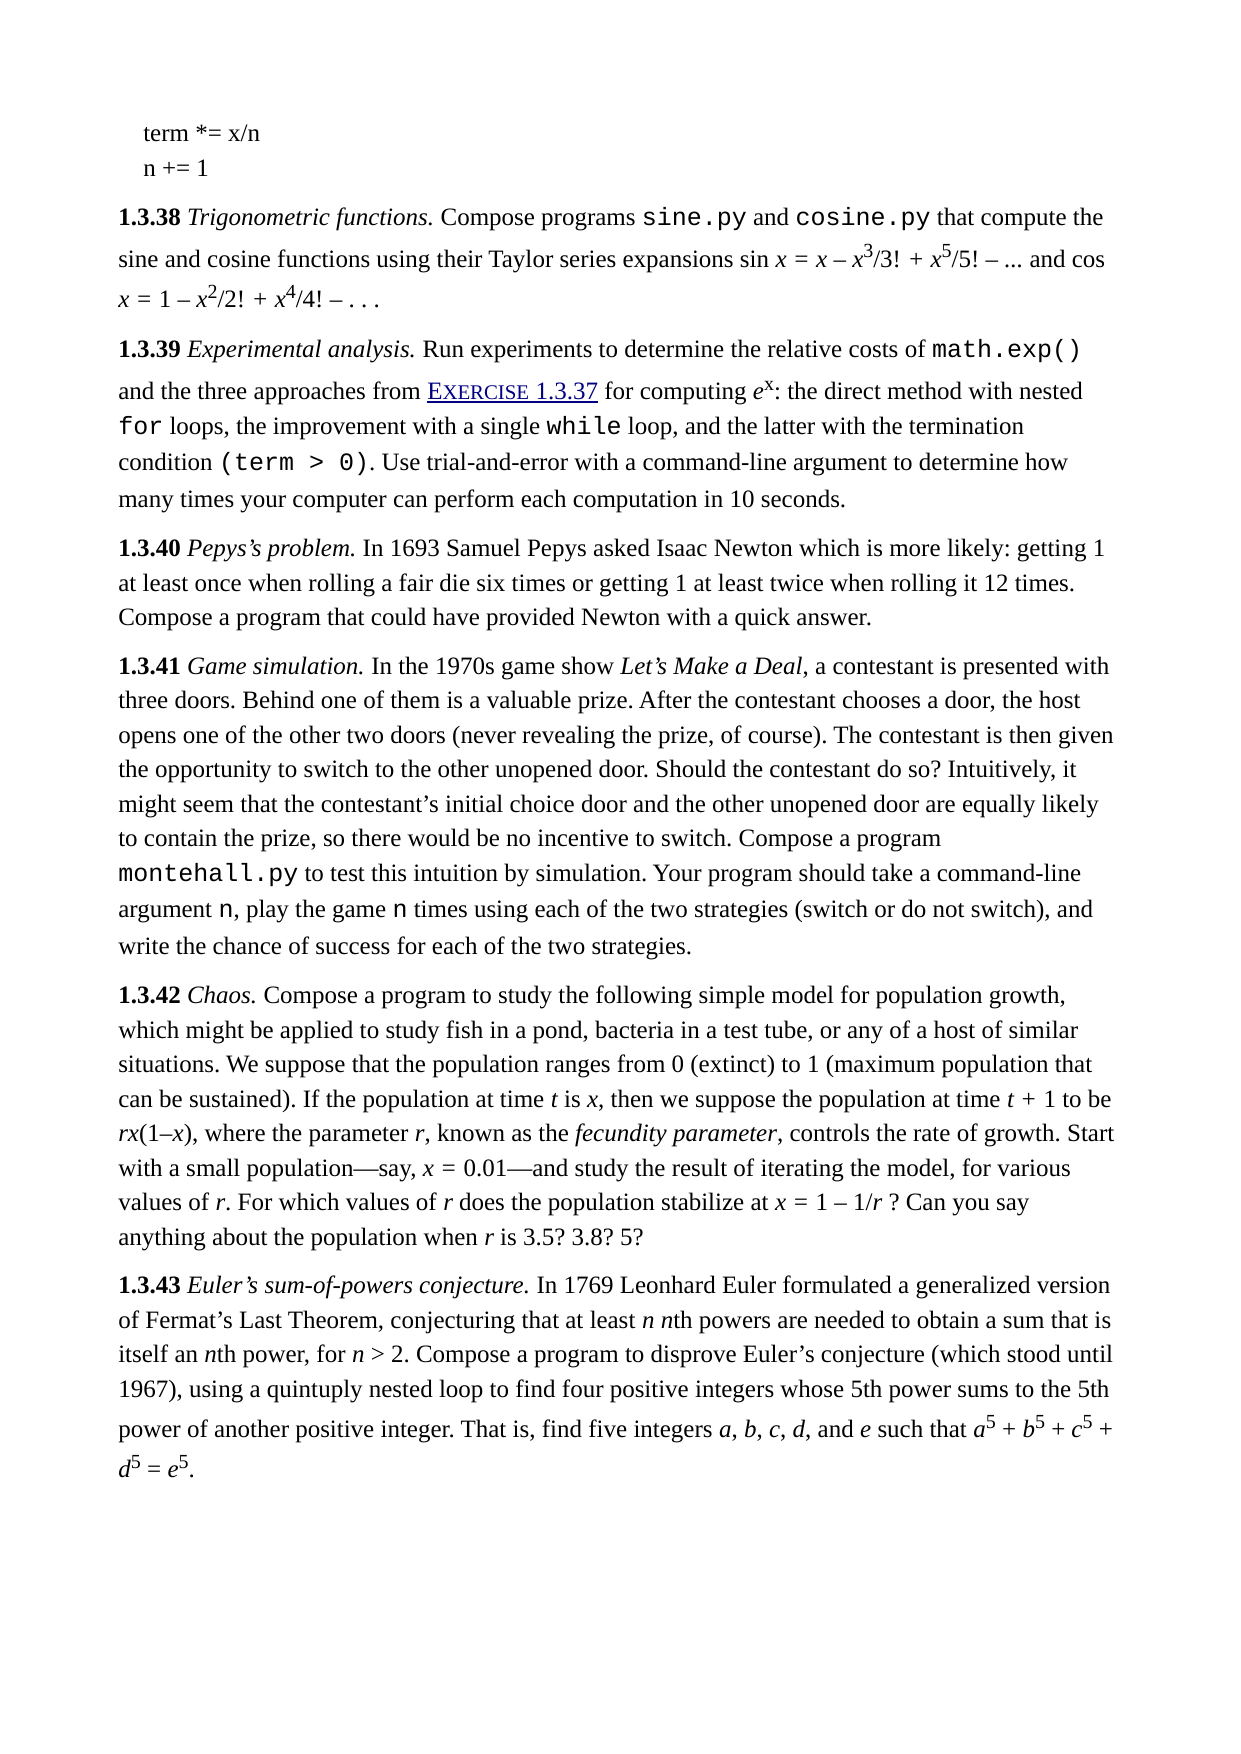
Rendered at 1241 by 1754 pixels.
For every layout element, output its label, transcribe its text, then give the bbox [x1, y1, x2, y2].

text 1.3.38 Trigonometric functions. Compose programs sine.py and cosine.py that compute the sine and cosine functions using their Taylor series expansions sin x = x – x3/3! + x5/5! – ... and cos x = 1 – x2/2! + x4/4! – . . . [118, 202, 1122, 313]
text 1.3.39 Experimental analysis. Run experiments to determine the relative costs of math.exp() and the three approaches from EXERCISE 1.3.37 for computing ex: the direct method with nested for loops, the improvement with a single while loop, and the latter with the termination condition (term > 0). Use trial-and-error with a command-line argument to determine how many times your computer can perform each computation in 10 seconds. [118, 334, 1122, 513]
text 1.3.41 Game simulation. In the 1970s game show Let’s Make a Deal, a contestant is presented with three doors. Behind one of them is a valuable prize. After the contestant chooses a door, the host opens one of the other two doors (never revealing the prize, of course). The contestant is then given the opportunity to switch to the other unopened door. Should the contestant do so? Intuitively, it might seem that the contestant’s initial choice door and the other unopened door are equally likely to contain the prize, so there would be no incentive to switch. Compose a program montehall.py to test this intuition by simulation. Your program should take a command-line argument n, play the game n times using each of the two strategies (switch or do not switch), and write the chance of success for each of the two strategies. [118, 651, 1122, 960]
text 1.3.43 Euler’s sum-of-powers conjecture. In 1769 Leonhard Euler formulated a generalized version of Fermat’s Last Theorem, conjecturing that at least n nth powers are needed to obtain a sum that is itself an nth power, for n > 2. Compose a program to disprove Euler’s conjecture (which stood until 1967), using a quintuply nested loop to find four positive integers whose 5th power sums to the 5th power of another positive integer. That is, find five integers a, b, c, d, and e such that a5 + b5 + c5 + d5 = e5. [118, 1271, 1122, 1483]
text term *= x/n n += 1 [118, 118, 1122, 181]
text 1.3.40 Pepys’s problem. In 1693 Samuel Pepys asked Isaac Newton which is more likely: getting 1 at least once when rolling a fair die six times or getting 1 at least twice when rolling it 12 times. Compose a program that could have provided Newton with a quick answer. [118, 533, 1122, 631]
text 1.3.42 Chaos. Compose a program to study the following simple model for population growth, which might be applied to study fish in a pond, bacteria in a test tube, or any of a host of similar situations. We suppose that the population ranges from 0 (extinct) to 1 (maximum population that can be sustained). If the population at time t is x, then we suppose the population at time t + 1 to be rx(1–x), where the parameter r, known as the fecundity parameter, controls the rate of growth. Start with a small population—say, x = 0.01—and study the result of iterating the model, for various values of r. For which values of r does the population stabilize at x = 1 – 1/r ? Can you say anything about the population when r is 3.5? 3.8? 5? [118, 980, 1122, 1250]
